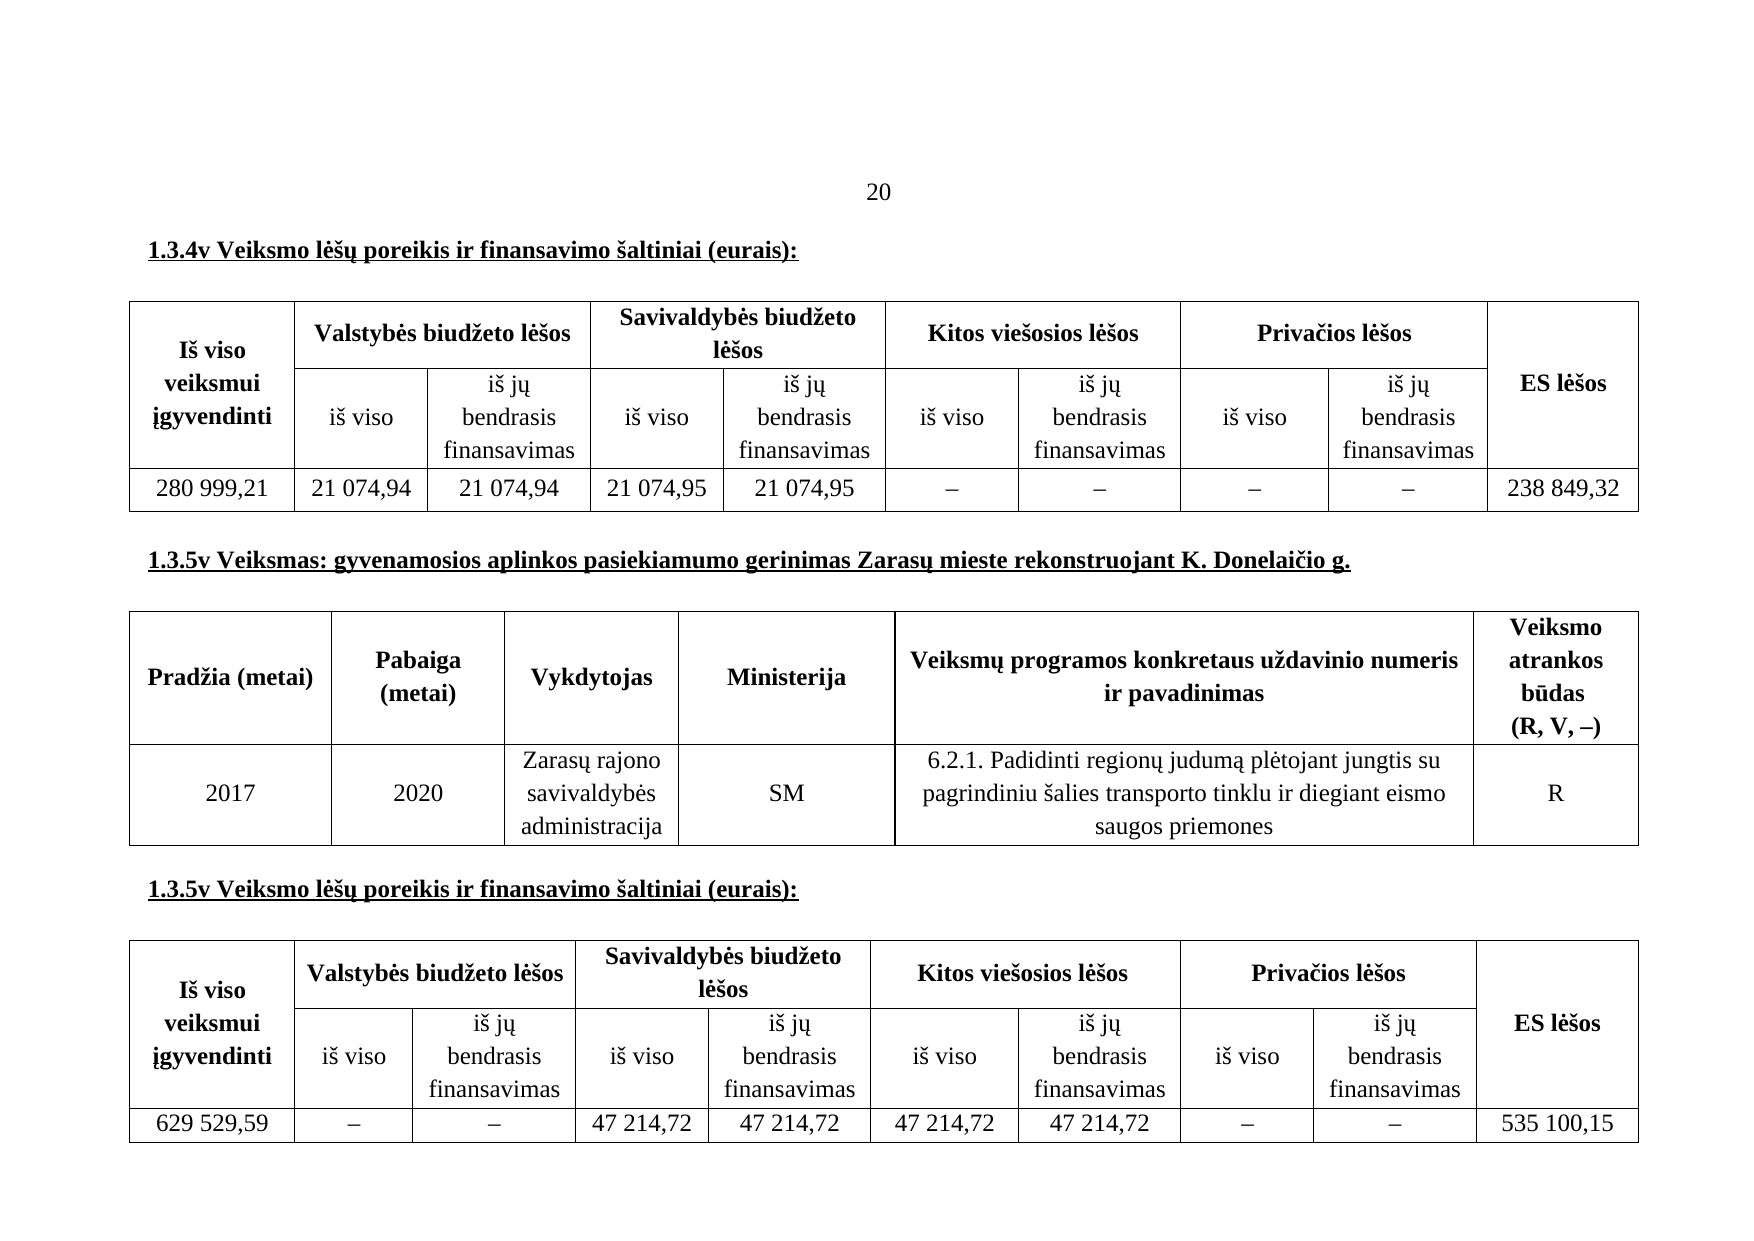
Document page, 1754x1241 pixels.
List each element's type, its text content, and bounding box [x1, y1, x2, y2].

table_cell iš viso [591, 369, 723, 468]
text 1.3.4v Veiksmo lėšų poreikis ir finansavimo šaltiniai (eurais): [133, 235, 1639, 263]
table_header Savivaldybės biudžeto lėšos [591, 302, 885, 368]
table_cell iš jų bendrasis finansavimas [709, 1009, 870, 1107]
table_cell – [1181, 1109, 1313, 1142]
table_cell 21 074,94 [295, 469, 427, 511]
table_cell 47 214,72 [1019, 1109, 1180, 1142]
table_header Privačios lėšos [1181, 302, 1487, 368]
table_cell 6.2.1. Padidinti regionų judumą plėtojant jungtis su pagrindiniu šalies transporto tinklu ir diegiant eismo saugos priemones [896, 745, 1473, 844]
table_header Valstybės biudžeto lėšos [295, 941, 575, 1007]
table_cell 535 100,15 [1477, 1109, 1638, 1142]
table_cell iš viso [1181, 369, 1328, 468]
table_cell iš jų bendrasis finansavimas [1019, 1009, 1180, 1107]
table_cell 2017 [130, 745, 331, 844]
table_cell iš jų bendrasis finansavimas [724, 369, 885, 468]
table_cell iš jų bendrasis finansavimas [428, 369, 590, 468]
text 1.3.5v Veiksmo lėšų poreikis ir finansavimo šaltiniai (eurais): [118, 874, 1639, 903]
table_cell – [886, 469, 1018, 511]
table_cell 21 074,95 [724, 469, 885, 511]
table_cell – [1329, 469, 1487, 511]
table_cell – [1314, 1109, 1476, 1142]
table_header Veiksmų programos konkretaus uždavinio numeris ir pavadinimas [896, 612, 1473, 744]
table_cell iš viso [1181, 1009, 1313, 1107]
table_cell iš viso [295, 369, 427, 468]
table_cell 629 529,59 [130, 1109, 294, 1142]
table_header Veiksmo atrankos būdas (R, V, –) [1474, 612, 1638, 744]
table_header Kitos viešosios lėšos [871, 941, 1180, 1007]
table_cell – [413, 1109, 575, 1142]
table_cell iš jų bendrasis finansavimas [413, 1009, 575, 1107]
table_cell – [295, 1109, 412, 1142]
table_cell iš viso [576, 1009, 708, 1107]
table_header ES lėšos [1488, 302, 1638, 468]
table_cell 47 214,72 [709, 1109, 870, 1142]
table_cell 21 074,94 [428, 469, 590, 511]
table_header Privačios lėšos [1181, 941, 1476, 1007]
table_cell 280 999,21 [130, 469, 294, 511]
table_header ES lėšos [1477, 941, 1638, 1107]
table_cell R [1474, 745, 1638, 844]
table_header Valstybės biudžeto lėšos [295, 302, 590, 368]
table_cell SM [679, 745, 894, 844]
table_cell – [1181, 469, 1328, 511]
table_cell 21 074,95 [591, 469, 723, 511]
table_header Ministerija [679, 612, 894, 744]
table_header Iš viso veiksmui įgyvendinti [130, 302, 294, 468]
table_header Savivaldybės biudžeto lėšos [576, 941, 870, 1007]
table_header Pabaiga (metai) [332, 612, 504, 744]
text 1.3.5v Veiksmas: gyvenamosios aplinkos pasiekiamumo gerinimas Zarasų mieste rekonstruojant K. Donelaičio g. [118, 545, 1639, 574]
table_header Kitos viešosios lėšos [886, 302, 1180, 368]
table_cell 47 214,72 [871, 1109, 1018, 1142]
table_cell iš jų bendrasis finansavimas [1329, 369, 1487, 468]
table_cell iš jų bendrasis finansavimas [1314, 1009, 1476, 1107]
table_cell – [1019, 469, 1180, 511]
table_cell iš jų bendrasis finansavimas [1019, 369, 1180, 468]
table_header Pradžia (metai) [130, 612, 331, 744]
table_cell 2020 [332, 745, 504, 844]
table_cell iš viso [871, 1009, 1018, 1107]
table_cell Zarasų rajono savivaldybės administracija [505, 745, 678, 844]
table_header Iš viso veiksmui įgyvendinti [130, 941, 294, 1107]
table_header Vykdytojas [505, 612, 678, 744]
table_cell 238 849,32 [1488, 469, 1638, 511]
table_cell 47 214,72 [576, 1109, 708, 1142]
table_cell iš viso [886, 369, 1018, 468]
table_cell iš viso [295, 1009, 412, 1107]
